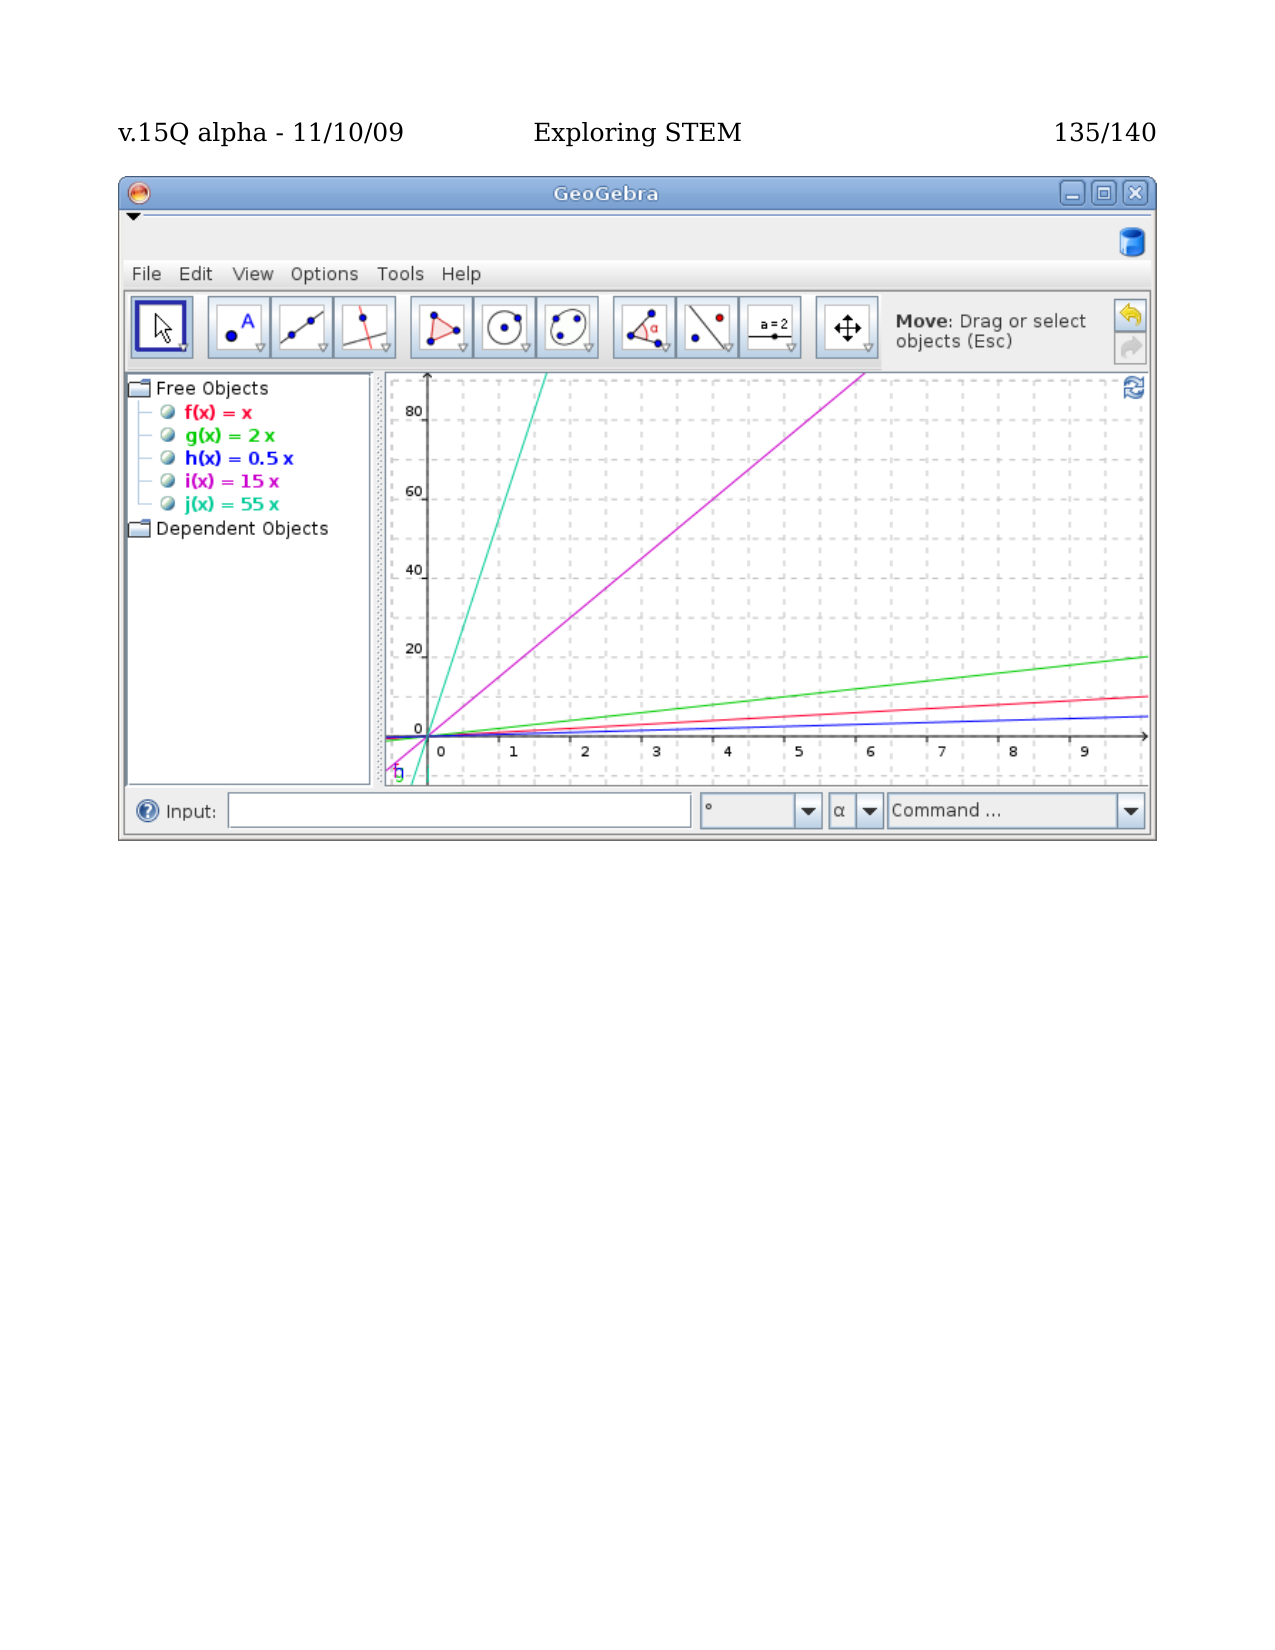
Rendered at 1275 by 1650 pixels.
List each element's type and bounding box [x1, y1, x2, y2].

picture [118, 176, 1157, 841]
